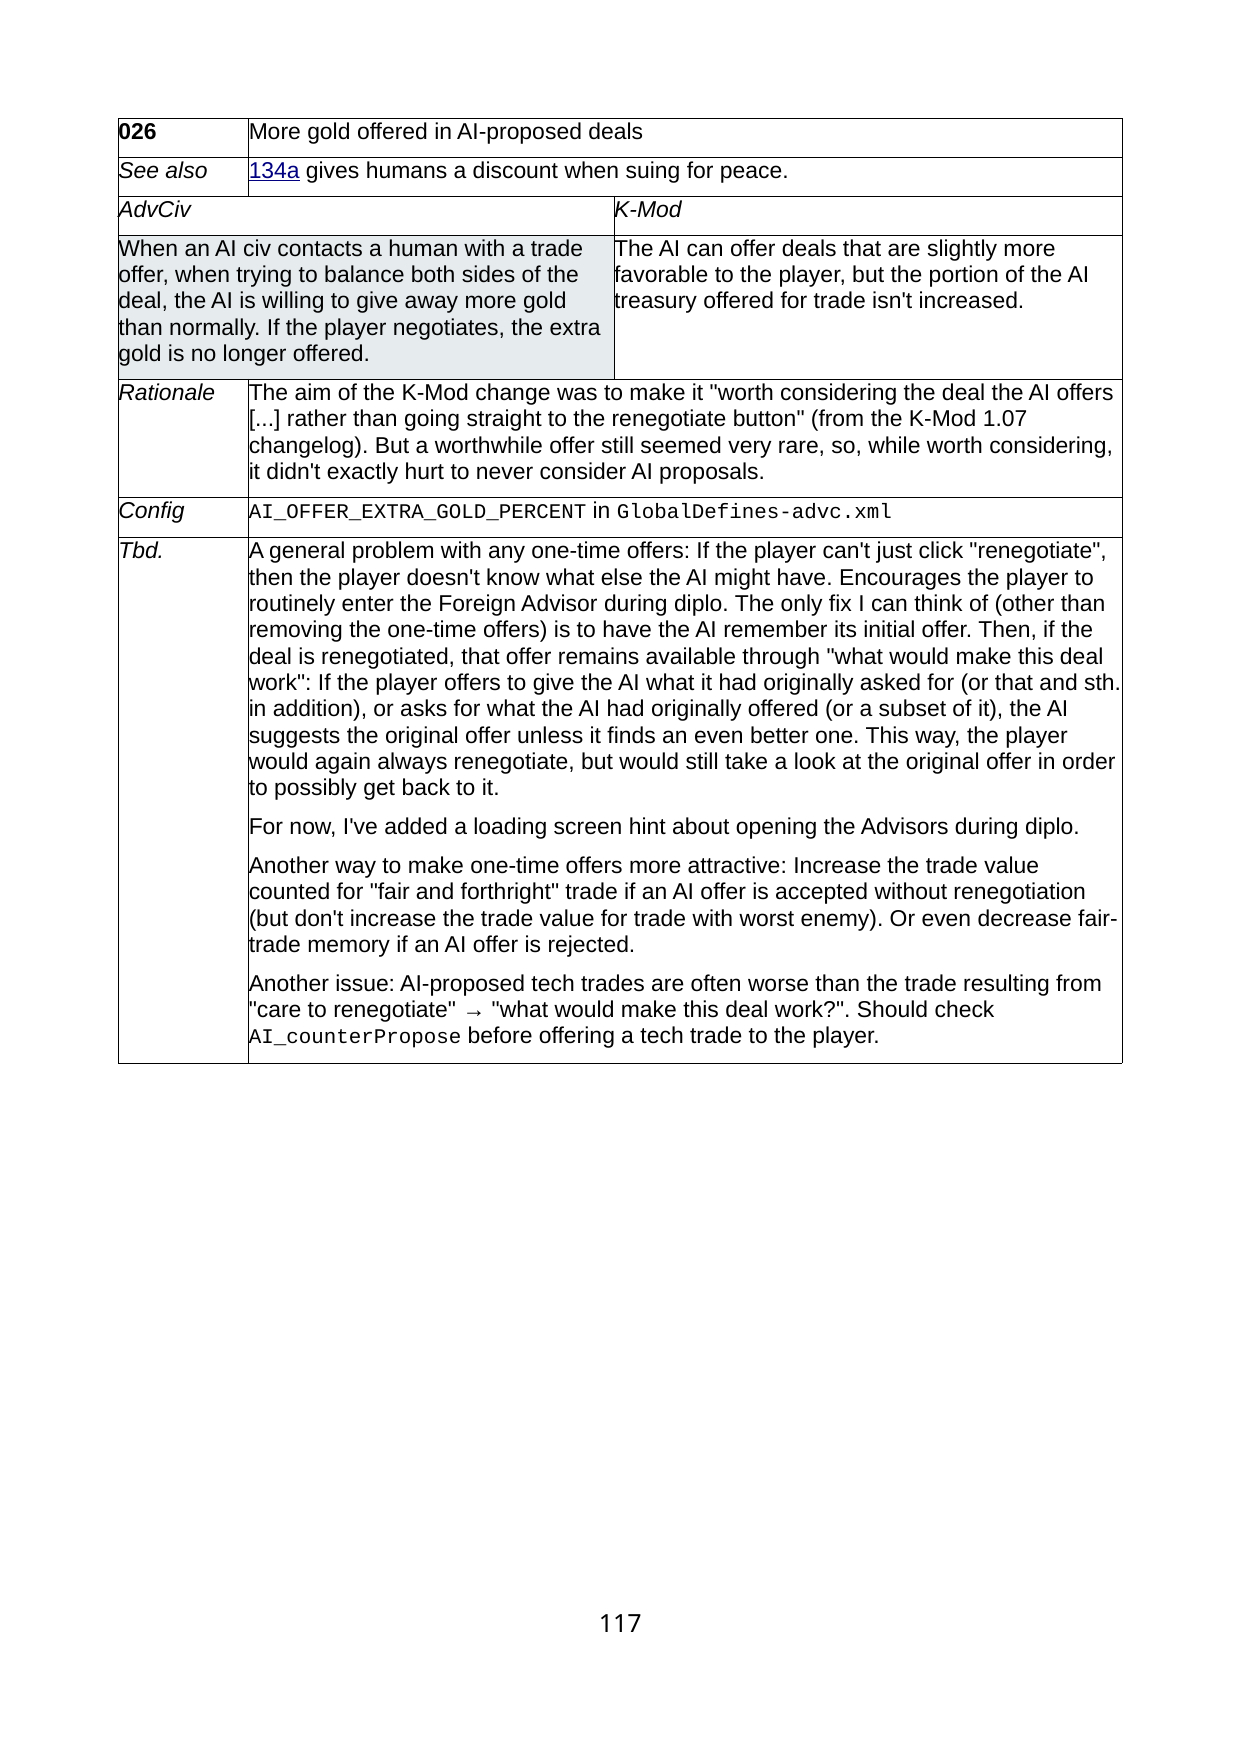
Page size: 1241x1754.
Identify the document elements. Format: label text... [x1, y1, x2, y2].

table_cell See also [119, 158, 248, 196]
table_header 026 [119, 119, 248, 157]
table_cell Rationale [119, 380, 248, 497]
table_cell When an AI civ contacts a human with a trade offer, when trying to balance both sides of the deal, the AI is willing to give away more gold than normally. If the player negotiates, the extra gold is no longer offered. [119, 236, 614, 379]
table_cell K-Mod [615, 197, 1122, 235]
table_header More gold offered in AI-proposed deals [249, 119, 1122, 157]
table_cell The aim of the K-Mod change was to make it "worth considering the deal the AI offers [...] rather than going straight to the renegotiate button" (from the K-Mod 1.07 changelog). But a worthwhile offer still seemed very rare, so, while worth considering, it didn't exactly hurt to never consider AI proposals. [249, 380, 1122, 497]
table_cell The AI can offer deals that are slightly more favorable to the player, but the portion of the AI treasury offered for trade isn't increased. [615, 236, 1122, 379]
table_cell AI_OFFER_EXTRA_GOLD_PERCENT in GlobalDefines-advc.xml [249, 498, 1122, 537]
table_cell Tbd. [119, 538, 248, 1062]
table_cell A general problem with any one-time offers: If the player can't just click "renegotiate", then the player doesn't know what else the AI might have. Encourages the player to routinely enter the Foreign Advisor during diplo. The only fix I can think of (other than removing the one-time offers) is to have the AI remember its initial offer. Then, if the deal is renegotiated, that offer remains available through "what would make this deal work": If the player offers to give the AI what it had originally asked for (or that and sth. in addition), or asks for what the AI had originally offered (or a subset of it), the AI suggests the original offer unless it finds an even better one. This way, the player would again always renegotiate, but would still take a look at the original offer in order to possibly get back to it. For now, I've added a loading screen hint about opening the Advisors during diplo. Another way to make one-time offers more attractive: Increase the trade value counted for "fair and forthright" trade if an AI offer is accepted without renegotiation (but don't increase the trade value for trade with worst enemy). Or even decrease fair-trade memory if an AI offer is rejected. Another issue: AI-proposed tech trades are often worse than the trade resulting from "care to renegotiate" → "what would make this deal work?". Should check AI_counterPropose before offering a tech trade to the player. [249, 538, 1122, 1062]
table_cell Config [119, 498, 248, 537]
table_cell AdvCiv [119, 197, 614, 235]
table_cell 134a gives humans a discount when suing for peace. [249, 158, 1122, 196]
